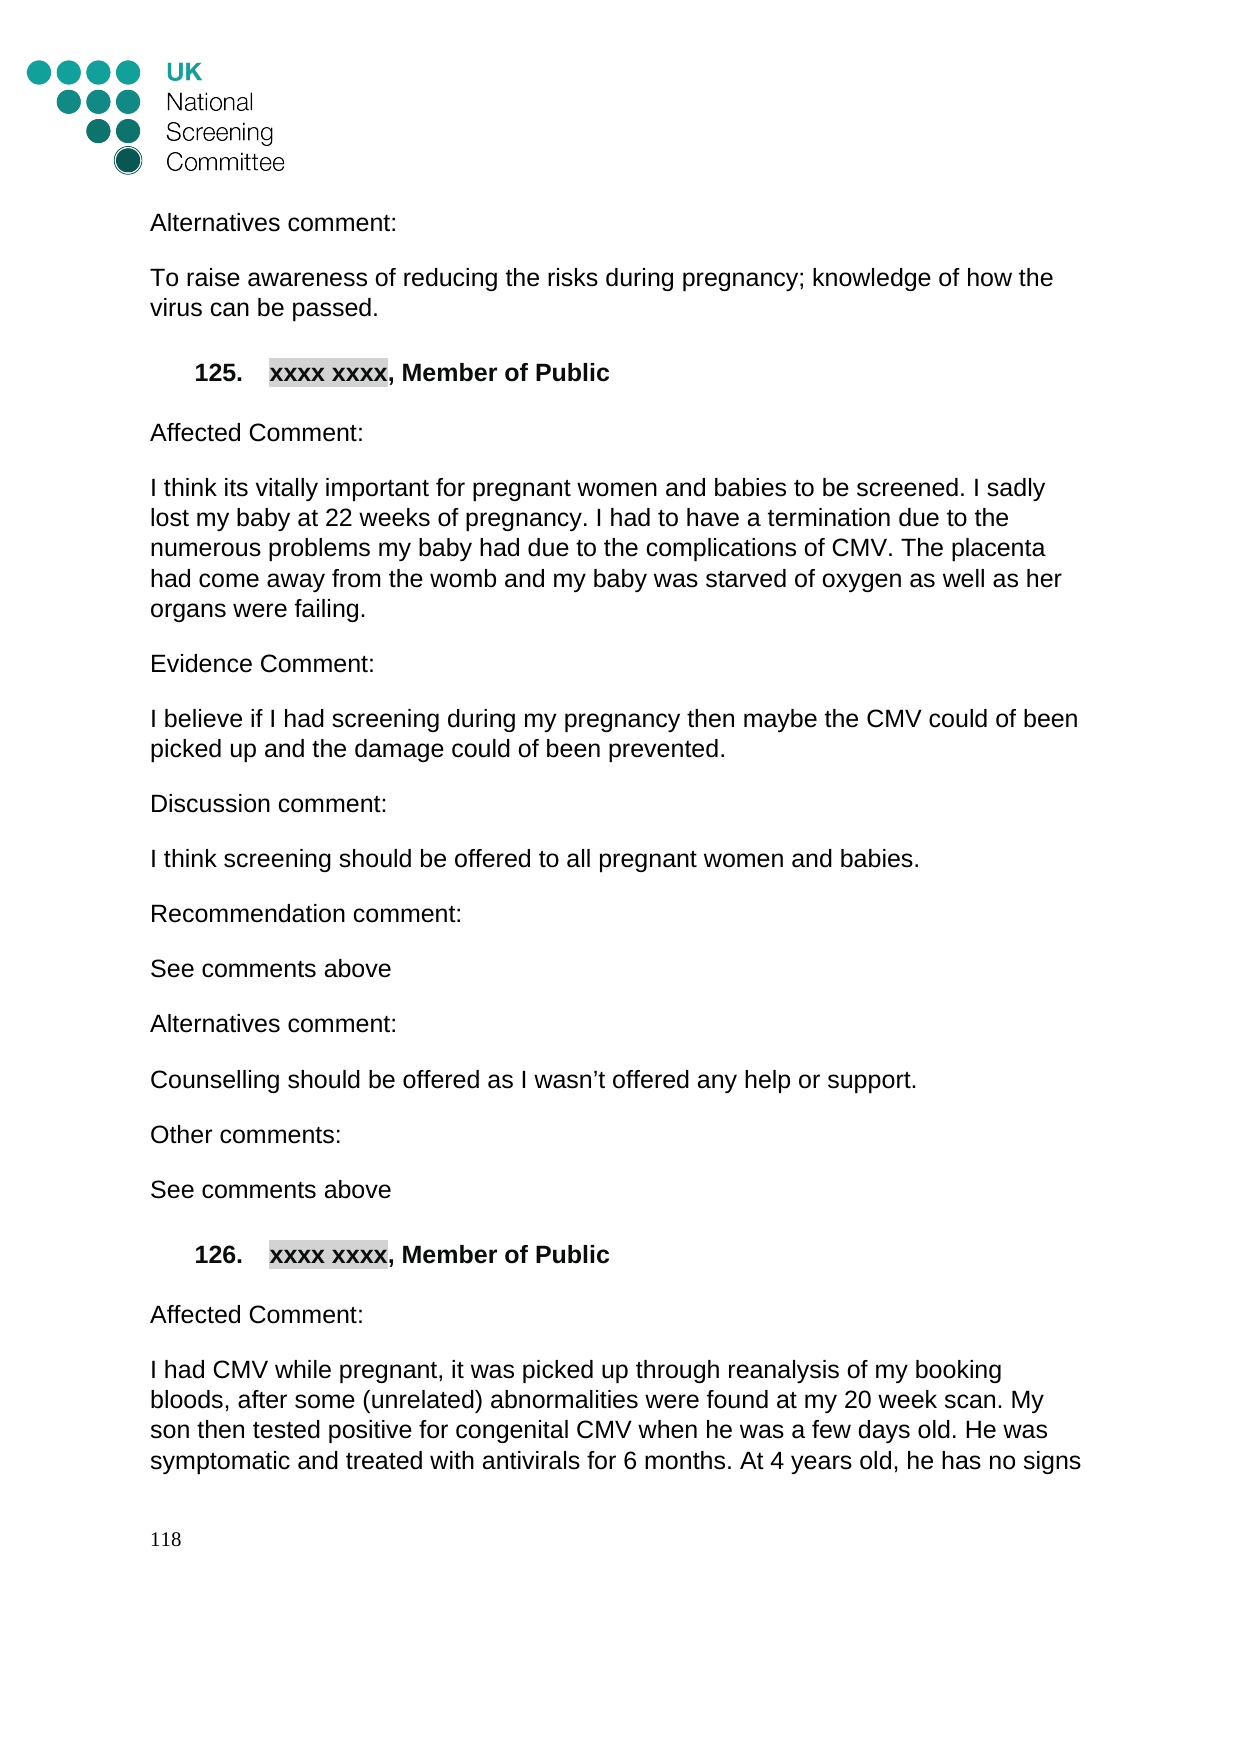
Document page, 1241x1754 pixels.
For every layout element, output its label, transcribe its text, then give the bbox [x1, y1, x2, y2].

text I believe if I had screening during my pregnancy then maybe the CMV could of been picked up and the damage could of been prevented. [150, 704, 1090, 763]
text To raise awareness of reducing the risks during pregnancy; knowledge of how the virus can be passed. [150, 263, 1090, 321]
text I had CMV while pregnant, it was picked up through reanalysis of my booking bloods, after some (unrelated) abnormalities were found at my 20 week scan. My son then tested positive for congenital CMV when he was a few days old. He was symptomatic and treated with antivirals for 6 months. At 4 years old, he has no signs [150, 1355, 1090, 1474]
list xxxx xxxx, Member of Public [194, 1230, 1090, 1269]
text I think its vitally important for pregnant women and babies to be screened. I sadly lost my baby at 22 weeks of pregnancy. I had to have a termination due to the numerous problems my baby had due to the complications of CMV. The placenta had come away from the womb and my baby was starved of oxygen as well as her organs were failing. [150, 473, 1090, 622]
text Counselling should be offered as I wasn’t offered any help or support. [150, 1064, 1090, 1093]
text Discussion comment: [150, 789, 1090, 818]
text See comments above [150, 954, 1090, 983]
text Affected Comment: [150, 1300, 1090, 1329]
text Recommendation comment: [150, 899, 1090, 928]
text Evidence Comment: [150, 649, 1090, 677]
text Alternatives comment: [150, 207, 1090, 236]
list xxxx xxxx, Member of Public [194, 348, 1090, 387]
text Alternatives comment: [150, 1009, 1090, 1038]
text Other comments: [150, 1120, 1090, 1148]
text Affected Comment: [150, 418, 1090, 447]
text See comments above [150, 1175, 1090, 1203]
text I think screening should be offered to all pregnant women and babies. [150, 844, 1090, 873]
